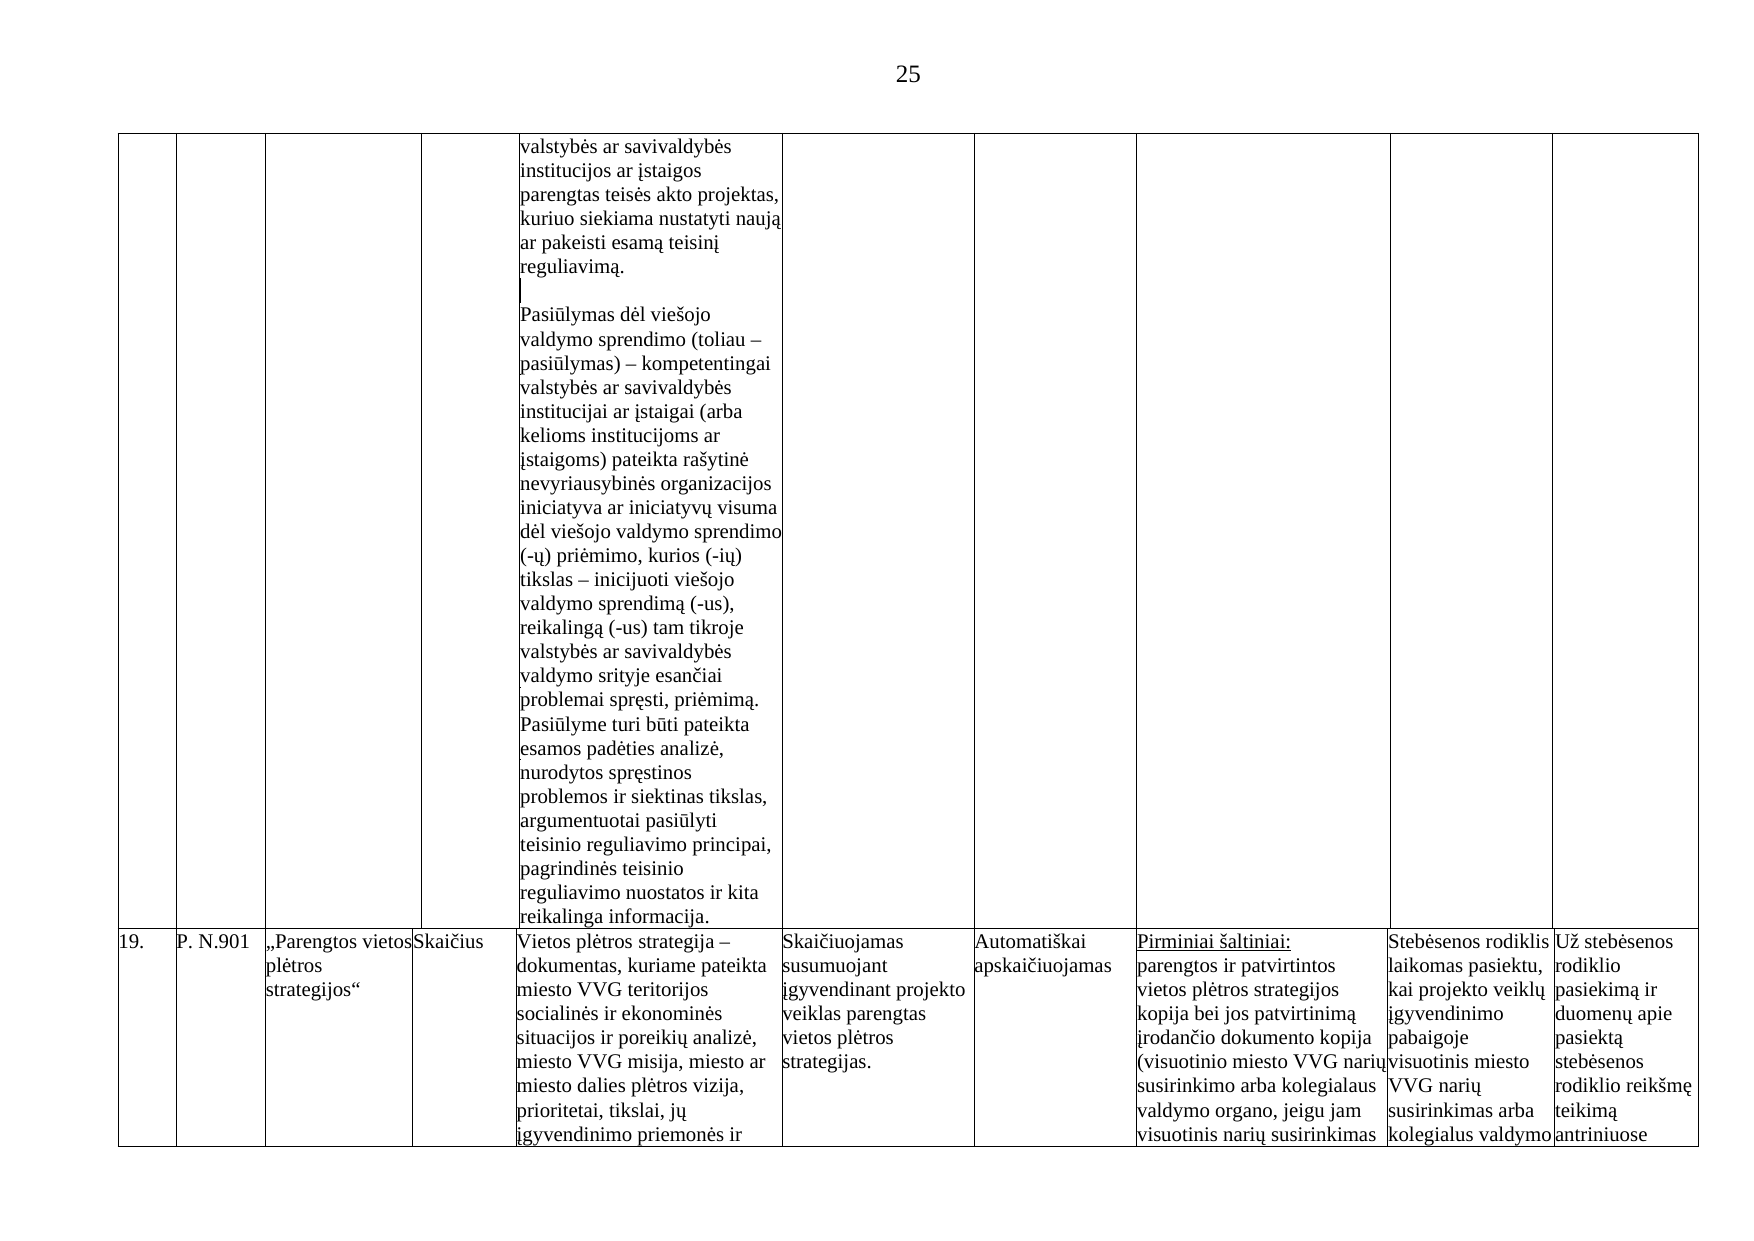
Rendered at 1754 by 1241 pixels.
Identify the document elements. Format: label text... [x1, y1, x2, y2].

table_cell Už stebėsenos rodiklio pasiekimą ir duomenų apie pasiektą stebėsenos rodiklio reikšmę teikimą antriniuose [1555, 929, 1698, 1146]
table_cell Stebėsenos rodiklis laikomas pasiektu, kai projekto veiklų įgyvendinimo pabaigoje visuotinis miesto VVG narių susirinkimas arba kolegialus valdymo [1388, 929, 1554, 1146]
table_cell [422, 134, 519, 928]
table_cell [177, 134, 265, 928]
table_cell [266, 134, 421, 928]
table_cell Automatiškai apskaičiuojamas [975, 929, 1136, 1146]
table_cell Pirminiai šaltiniai: parengtos ir patvirtintos vietos plėtros strategijos kopija bei jos patvirtinimą įrodančio dokumento kopija (visuotinio miesto VVG narių susirinkimo arba kolegialaus valdymo organo, jeigu jam visuotinis narių susirinkimas [1137, 929, 1387, 1146]
table_cell valstybės ar savivaldybės institucijos ar įstaigos parengtas teisės akto projektas, kuriuo siekiama nustatyti naują ar pakeisti esamą teisinį reguliavimą. Pasiūlymas dėl viešojo valdymo sprendimo (toliau – pasiūlymas) – kompetentingai valstybės ar savivaldybės institucijai ar įstaigai (arba kelioms institucijoms ar įstaigoms) pateikta rašytinė nevyriausybinės organizacijos iniciatyva ar iniciatyvų visuma dėl viešojo valdymo sprendimo (-ų) priėmimo, kurios (-ių) tikslas – inicijuoti viešojo valdymo sprendimą (-us), reikalingą (-us) tam tikroje valstybės ar savivaldybės valdymo srityje esančiai problemai spręsti, priėmimą. Pasiūlyme turi būti pateikta esamos padėties analizė, nurodytos spręstinos problemos ir siektinas tikslas, argumentuotai pasiūlyti teisinio reguliavimo principai, pagrindinės teisinio reguliavimo nuostatos ir kita reikalinga informacija. [521, 134, 782, 928]
table_cell [975, 134, 1136, 928]
table_cell Skaičius [413, 929, 516, 1146]
table_cell 19. [119, 929, 176, 1146]
table_cell [1391, 134, 1552, 928]
table_cell [119, 134, 176, 928]
table_cell [1553, 134, 1698, 928]
table_cell Skaičiuojamas susumuojant įgyvendinant projekto veiklas parengtas vietos plėtros strategijas. [783, 929, 974, 1146]
table_cell „Parengtos vietos plėtros strategijos“ [266, 929, 412, 1146]
table_cell [783, 134, 974, 928]
table_cell [1137, 134, 1390, 928]
table_cell Vietos plėtros strategija – dokumentas, kuriame pateikta miesto VVG teritorijos socialinės ir ekonominės situacijos ir poreikių analizė, miesto VVG misija, miesto ar miesto dalies plėtros vizija, prioritetai, tikslai, jų įgyvendinimo priemonės ir [517, 929, 782, 1146]
table_cell P. N.901 [177, 929, 265, 1146]
